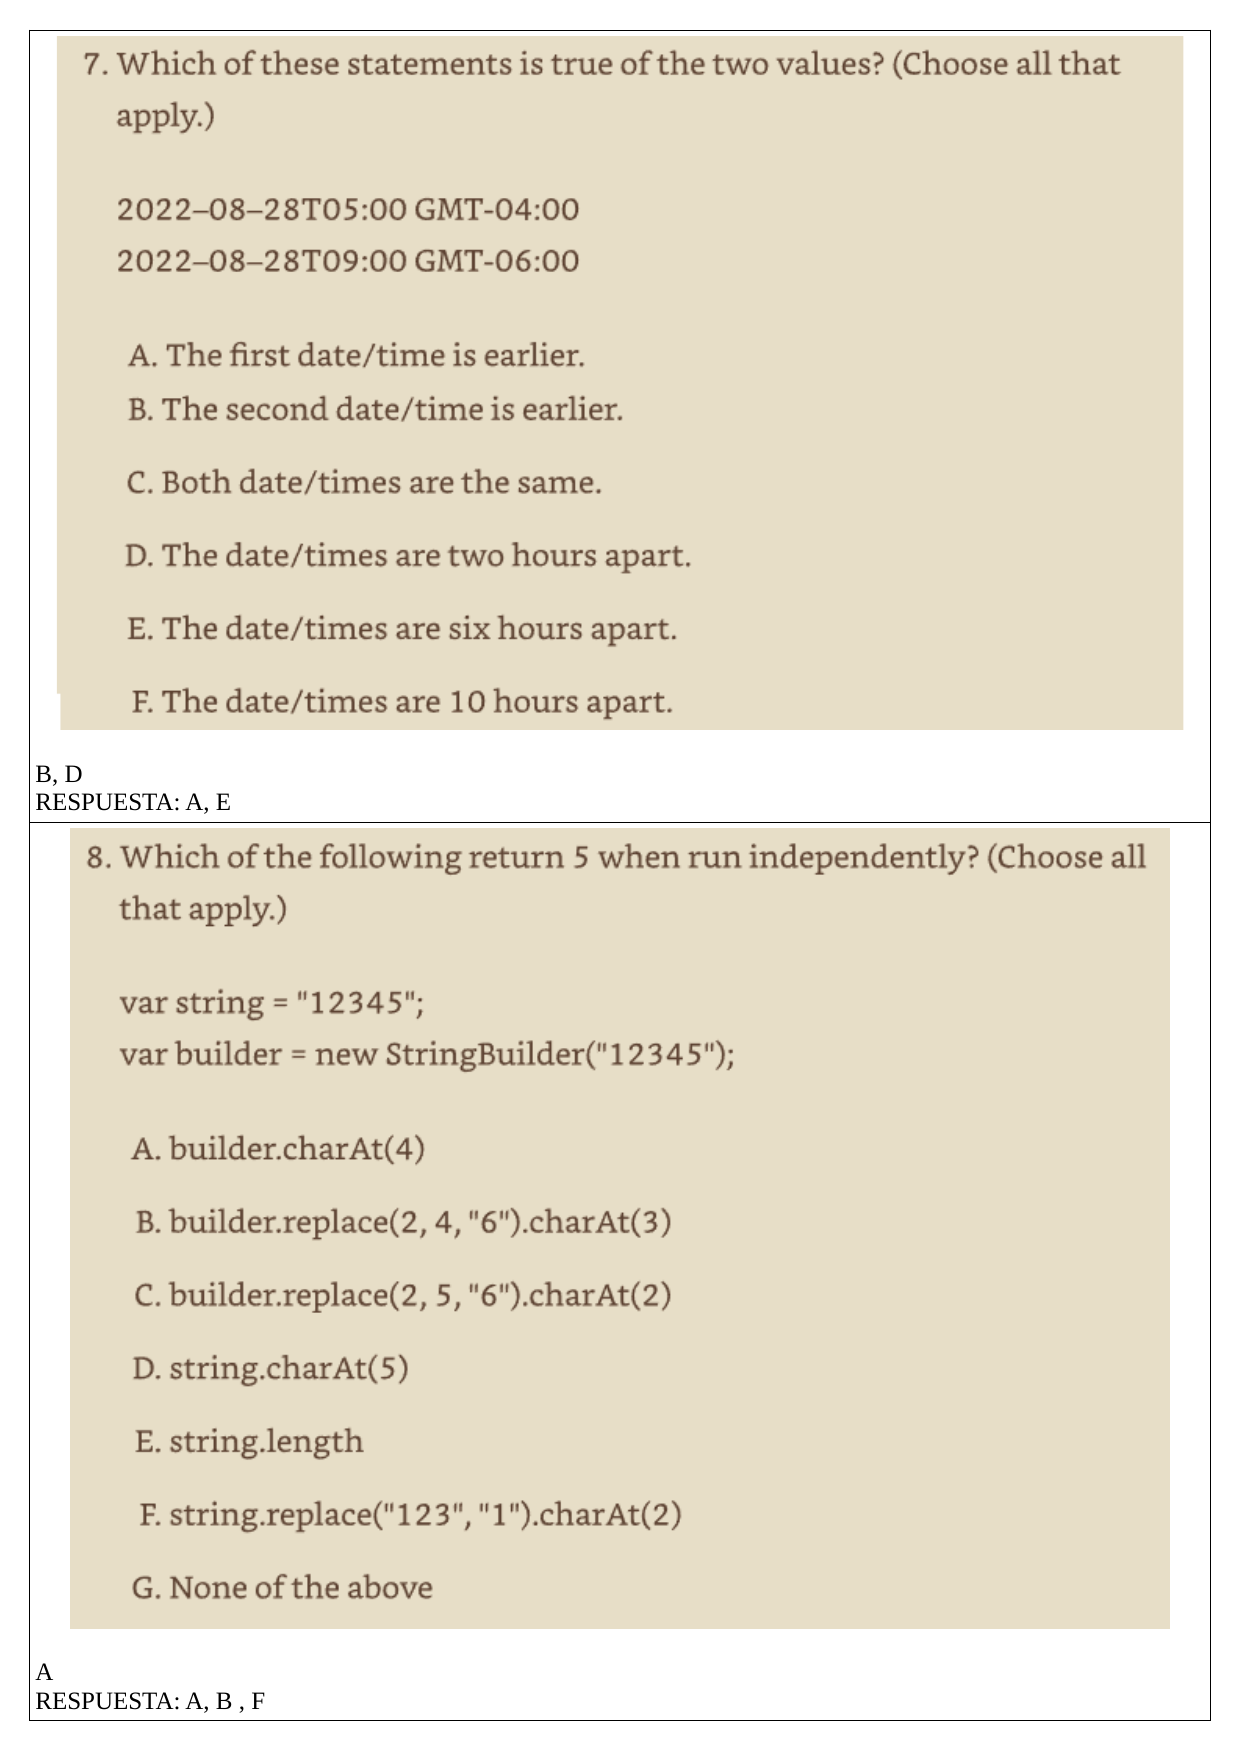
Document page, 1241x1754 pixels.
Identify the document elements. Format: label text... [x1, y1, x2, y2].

table_cell A RESPUESTA: A, B , F [30, 823, 1210, 1720]
table_cell B, D RESPUESTA: A, E [30, 31, 1210, 822]
picture [70, 828, 1170, 1629]
picture [56, 36, 1184, 730]
